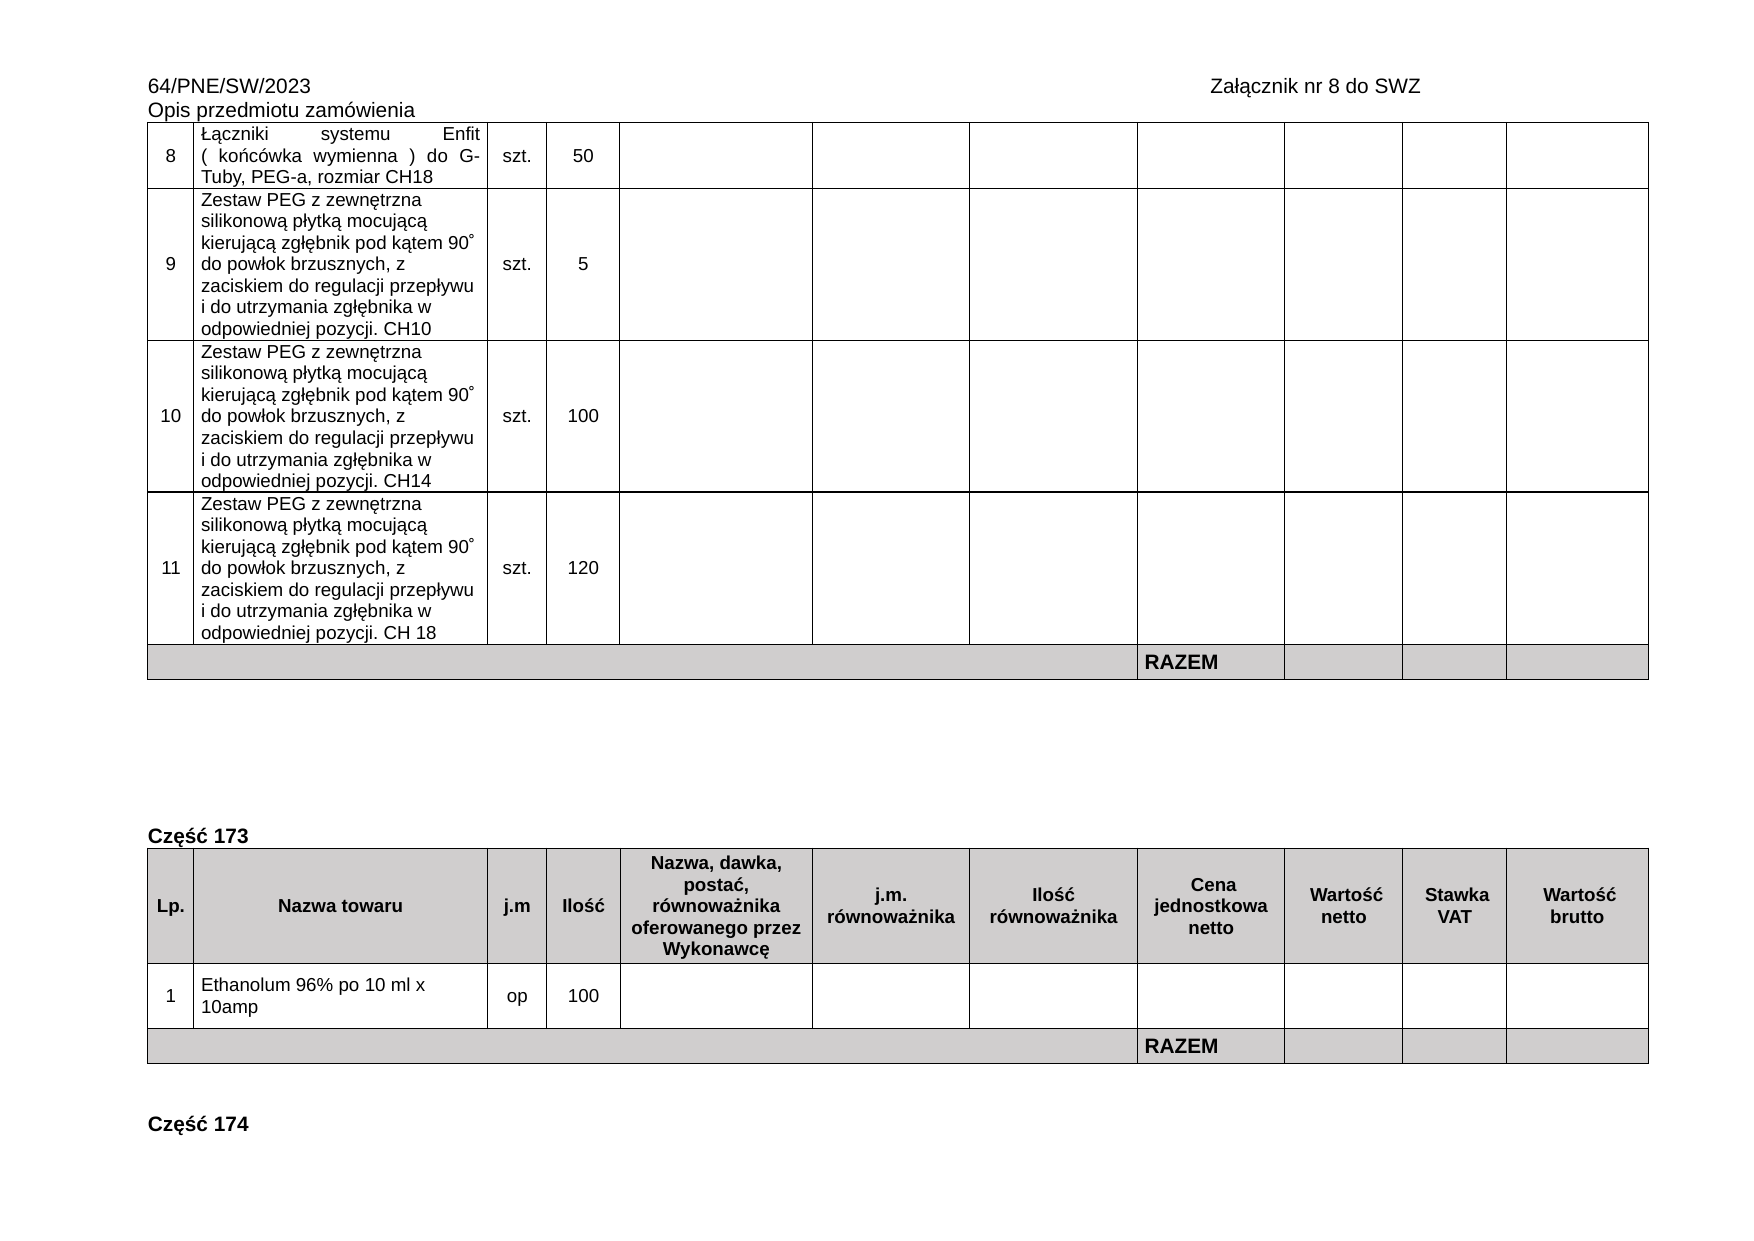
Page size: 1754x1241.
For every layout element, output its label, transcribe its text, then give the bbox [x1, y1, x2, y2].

table_cell [1285, 493, 1402, 643]
table_cell 1 [148, 964, 193, 1028]
table_cell [970, 123, 1137, 187]
table_cell 8 [148, 123, 193, 187]
table_cell [813, 964, 969, 1028]
table_cell [1403, 341, 1506, 491]
table_cell [1507, 1029, 1648, 1063]
table_cell [1403, 964, 1506, 1028]
table_cell [1507, 964, 1648, 1028]
table_cell [970, 189, 1137, 339]
text Część 174 [148, 1112, 1606, 1136]
table_header Ilość [547, 849, 620, 963]
table_cell szt. [488, 123, 546, 187]
table_cell [970, 964, 1137, 1028]
table_header Ilość równoważnika [970, 849, 1137, 963]
table_cell [970, 493, 1137, 643]
table_cell [813, 493, 969, 643]
table_header Nazwa towaru [194, 849, 487, 963]
table_header Nazwa, dawka, postać, równoważnika oferowanego przez Wykonawcę [621, 849, 812, 963]
table_cell 100 [547, 341, 619, 491]
table_header j.m [488, 849, 546, 963]
table_cell szt. [488, 189, 546, 339]
table_cell [1403, 645, 1506, 679]
table_header Cena jednostkowa netto [1138, 849, 1284, 963]
table_cell [621, 964, 812, 1028]
table_cell szt. [488, 493, 546, 643]
table_cell [1403, 123, 1506, 187]
table_header j.m. równoważnika [813, 849, 969, 963]
table_cell [1403, 493, 1506, 643]
table_cell 50 [547, 123, 619, 187]
table_cell Zestaw PEG z zewnętrzna silikonową płytką mocującą kierującą zgłębnik pod kątem 90˚ do powłok brzusznych, z zaciskiem do regulacji przepływu i do utrzymania zgłębnika w odpowiedniej pozycji. CH 18 [194, 493, 487, 643]
table_cell [148, 645, 1137, 679]
table_cell Zestaw PEG z zewnętrzna silikonową płytką mocującą kierującą zgłębnik pod kątem 90˚ do powłok brzusznych, z zaciskiem do regulacji przepływu i do utrzymania zgłębnika w odpowiedniej pozycji. CH14 [194, 341, 487, 491]
text Część 173 [148, 824, 1606, 848]
table_cell 120 [547, 493, 619, 643]
table_cell [620, 341, 812, 491]
table_cell [1285, 964, 1402, 1028]
table_cell op [488, 964, 546, 1028]
table_cell Zestaw PEG z zewnętrzna silikonową płytką mocującą kierującą zgłębnik pod kątem 90˚ do powłok brzusznych, z zaciskiem do regulacji przepływu i do utrzymania zgłębnika w odpowiedniej pozycji. CH10 [194, 189, 487, 339]
table_cell [1285, 189, 1402, 339]
table_cell [1285, 1029, 1402, 1063]
table_cell 10 [148, 341, 193, 491]
table_cell 5 [547, 189, 619, 339]
table_cell [1507, 493, 1648, 643]
table_cell [1507, 189, 1648, 339]
table_cell [1285, 341, 1402, 491]
table_cell RAZEM [1138, 1029, 1284, 1063]
table_cell [1285, 123, 1402, 187]
table_cell [1138, 493, 1284, 643]
table_cell 11 [148, 493, 193, 643]
table_cell Łączniki systemu Enfit ( końcówka wymienna ) do G-Tuby, PEG-a, rozmiar CH18 [194, 123, 487, 187]
table_cell [1507, 645, 1648, 679]
table_header Wartość netto [1285, 849, 1402, 963]
table_cell Ethanolum 96% po 10 ml x 10amp [194, 964, 487, 1028]
table_cell RAZEM [1138, 645, 1284, 679]
table_cell [813, 123, 969, 187]
table_cell [813, 341, 969, 491]
table_cell [1285, 645, 1402, 679]
table_cell [1138, 189, 1284, 339]
table_cell [1138, 964, 1284, 1028]
table_cell [1507, 123, 1648, 187]
table_cell [1138, 341, 1284, 491]
table_header Lp. [148, 849, 193, 963]
table_cell [970, 341, 1137, 491]
table_cell [1138, 123, 1284, 187]
table_cell szt. [488, 341, 546, 491]
table_cell [620, 493, 812, 643]
table_header Stawka VAT [1403, 849, 1506, 963]
table_cell [620, 123, 812, 187]
table_cell 100 [547, 964, 620, 1028]
table_cell [813, 189, 969, 339]
table_cell [1403, 189, 1506, 339]
table_cell [1507, 341, 1648, 491]
table_cell [1403, 1029, 1506, 1063]
table_cell [148, 1029, 1137, 1063]
table_header Wartość brutto [1507, 849, 1648, 963]
table_cell [620, 189, 812, 339]
table_cell 9 [148, 189, 193, 339]
